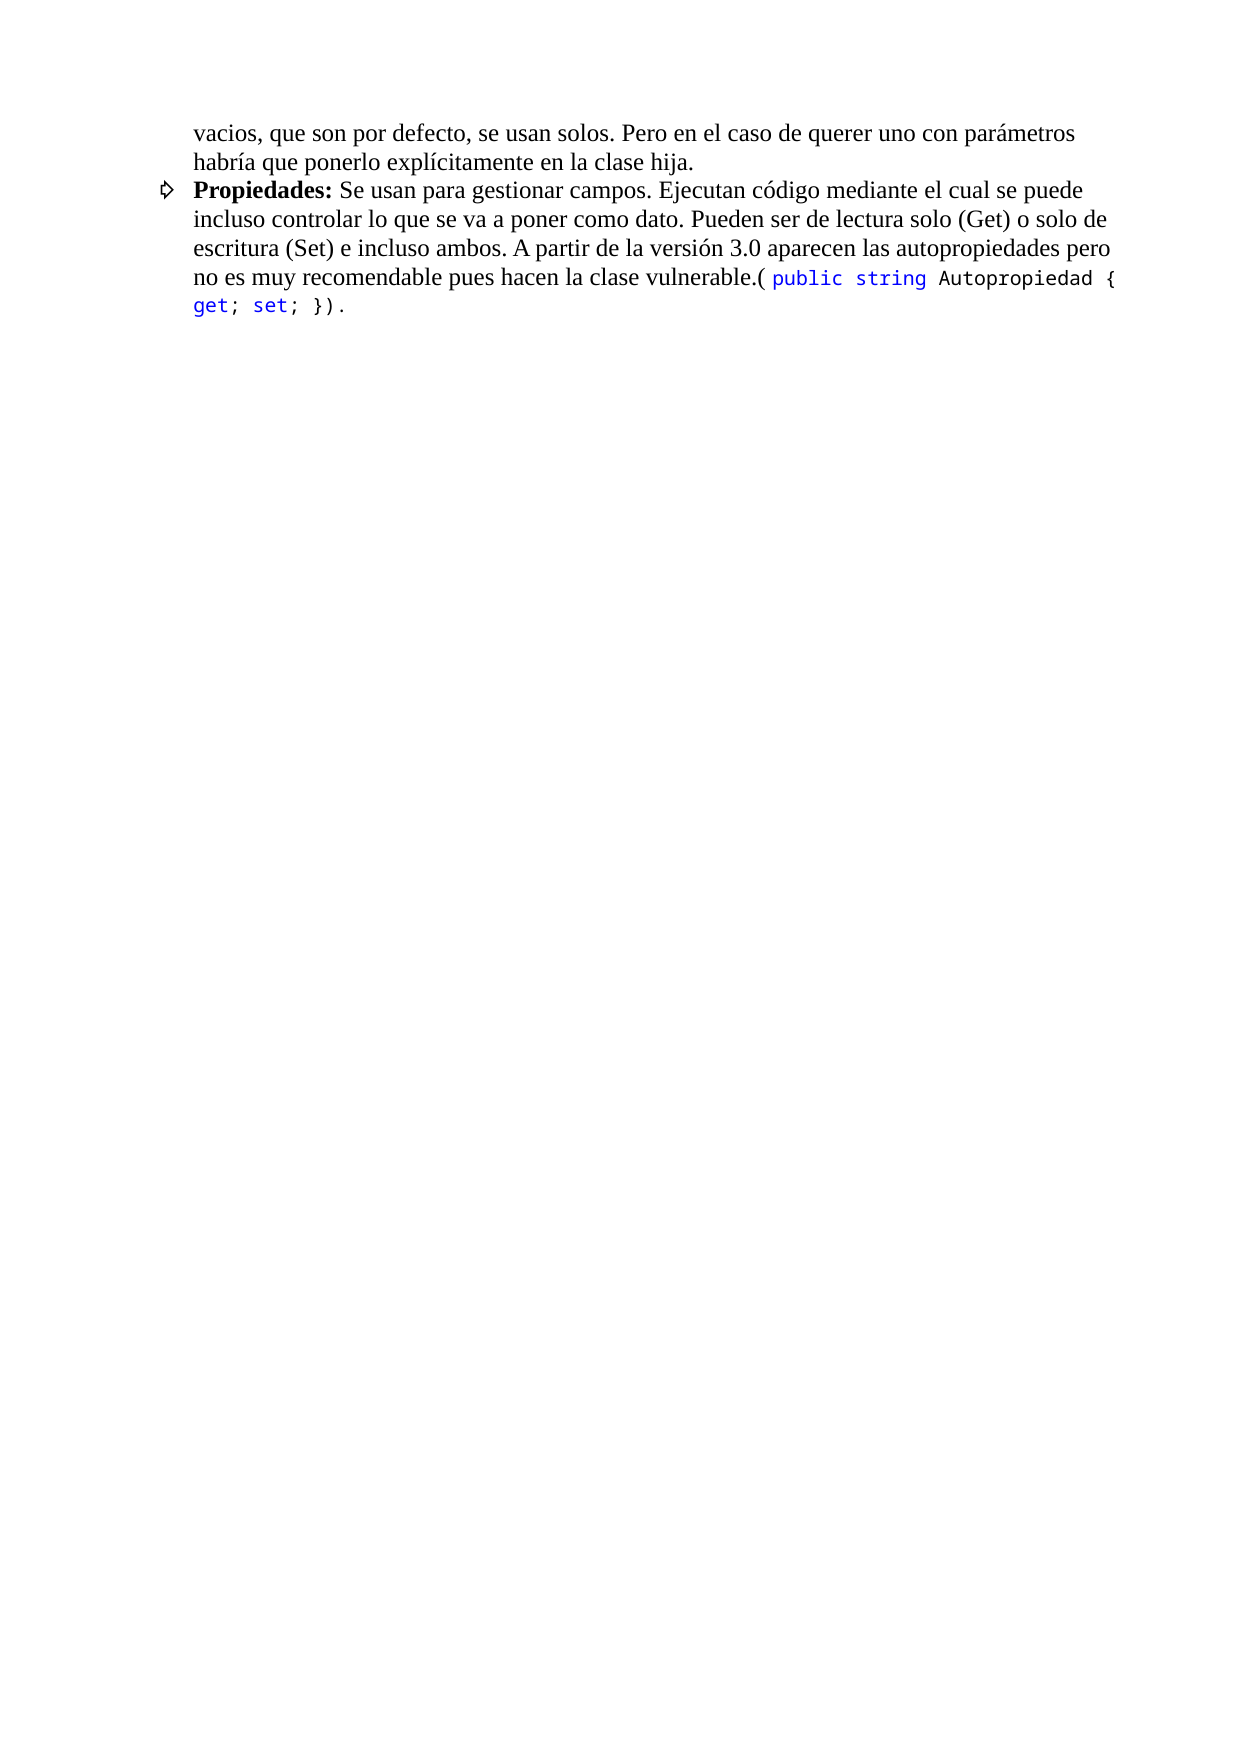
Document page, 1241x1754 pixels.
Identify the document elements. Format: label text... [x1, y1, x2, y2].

list Propiedades: Se usan para gestionar campos. Ejecutan código mediante el cual se puede incluso controlar lo que se va a poner como dato. Pueden ser de lectura solo (Get) o solo de escritura (Set) e incluso ambos. A partir de la versión 3.0 aparecen las autopropiedades pero no es muy recomendable pues hacen la clase vulnerable.( public string Autopropiedad { get; set; }). [156, 176, 1122, 318]
list vacios, que son por defecto, se usan solos. Pero en el caso de querer uno con parámetros habría que ponerlo explícitamente en la clase hija. [156, 118, 1122, 176]
